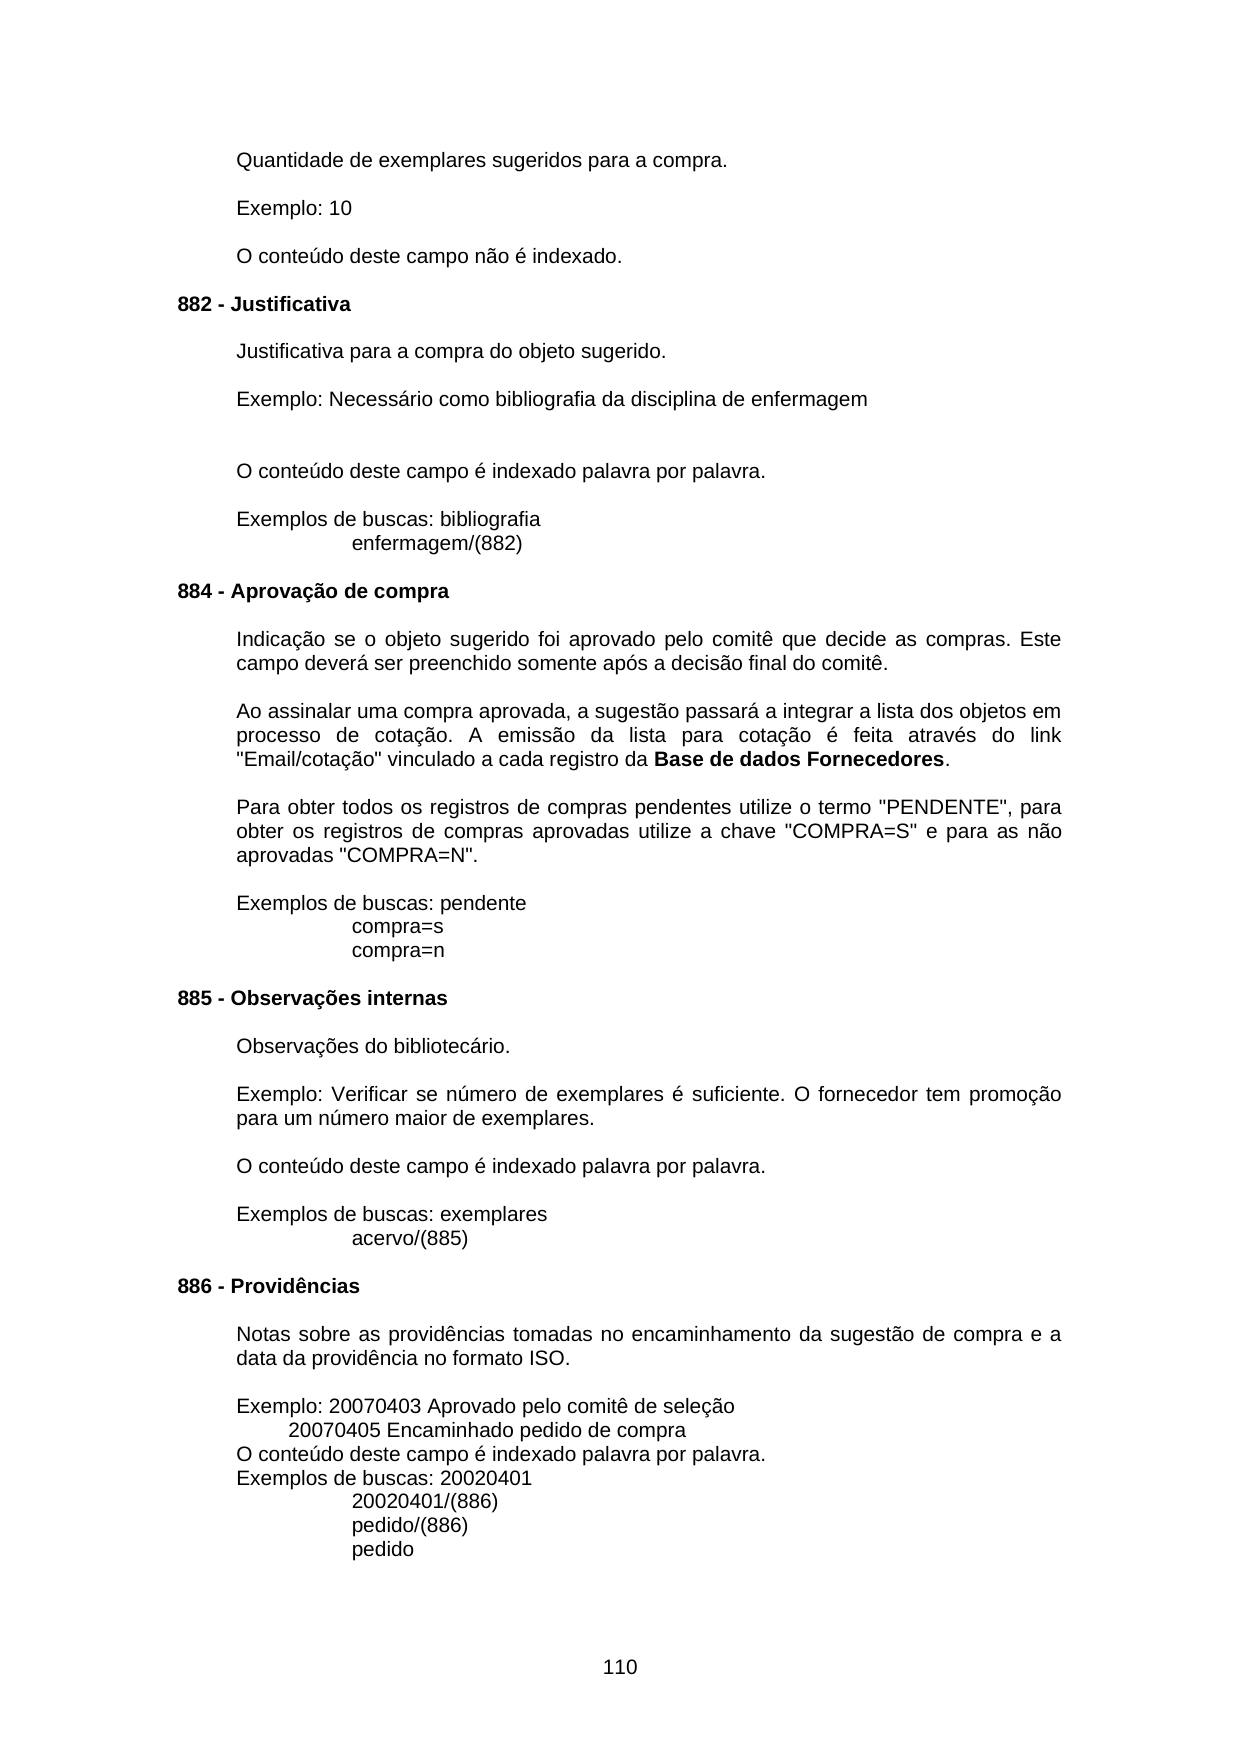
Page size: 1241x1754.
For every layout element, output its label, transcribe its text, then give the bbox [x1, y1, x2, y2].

text 884 - Aprovação de compra [177, 579, 1063, 603]
text Exemplo: 10 [236, 196, 1063, 219]
text enfermagem/(882) [236, 531, 1063, 555]
text Notas sobre as providências tomadas no encaminhamento da sugestão de compra e a data da providência no formato ISO. [236, 1322, 1063, 1369]
text O conteúdo deste campo é indexado palavra por palavra. [236, 1154, 1063, 1178]
text compra=s [236, 914, 1063, 938]
text pedido [236, 1537, 1063, 1561]
text acervo/(885) [236, 1226, 1063, 1250]
text O conteúdo deste campo é indexado palavra por palavra. [236, 459, 1063, 483]
text Exemplos de buscas: pendente [236, 890, 1063, 914]
text 20020401/(886) [236, 1489, 1063, 1513]
text Exemplo: Verificar se número de exemplares é suficiente. O fornecedor tem promoção para um número maior de exemplares. [236, 1082, 1063, 1130]
text O conteúdo deste campo é indexado palavra por palavra. [236, 1441, 1063, 1465]
text Ao assinalar uma compra aprovada, a sugestão passará a integrar a lista dos objetos em processo de cotação. A emissão da lista para cotação é feita através do link "Email/cotação" vinculado a cada registro da Base de dados Fornecedores. [236, 699, 1063, 771]
text pedido/(886) [236, 1513, 1063, 1537]
text Exemplos de buscas: 20020401 [236, 1465, 1063, 1489]
text 885 - Observações internas [177, 986, 1063, 1010]
text Justificativa para a compra do objeto sugerido. [236, 339, 1063, 363]
text Para obter todos os registros de compras pendentes utilize o termo "PENDENTE", para obter os registros de compras aprovadas utilize a chave "COMPRA=S" e para as não aprovadas "COMPRA=N". [236, 794, 1063, 866]
text Quantidade de exemplares sugeridos para a compra. [236, 148, 1063, 172]
text Exemplo: 20070403 Aprovado pelo comitê de seleção [236, 1393, 1063, 1417]
text Exemplos de buscas: exemplares [236, 1202, 1063, 1226]
text 882 - Justificativa [177, 291, 1063, 315]
text Observações do bibliotecário. [236, 1034, 1063, 1058]
text compra=n [236, 938, 1063, 962]
text Exemplos de buscas: bibliografia [236, 507, 1063, 531]
text 886 - Providências [177, 1274, 1063, 1298]
text O conteúdo deste campo não é indexado. [236, 243, 1063, 267]
text Exemplo: Necessário como bibliografia da disciplina de enfermagem [236, 387, 1063, 411]
text Indicação se o objeto sugerido foi aprovado pelo comitê que decide as compras. Este campo deverá ser preenchido somente após a decisão final do comitê. [236, 627, 1063, 675]
text 20070405 Encaminhado pedido de compra [236, 1417, 1063, 1441]
